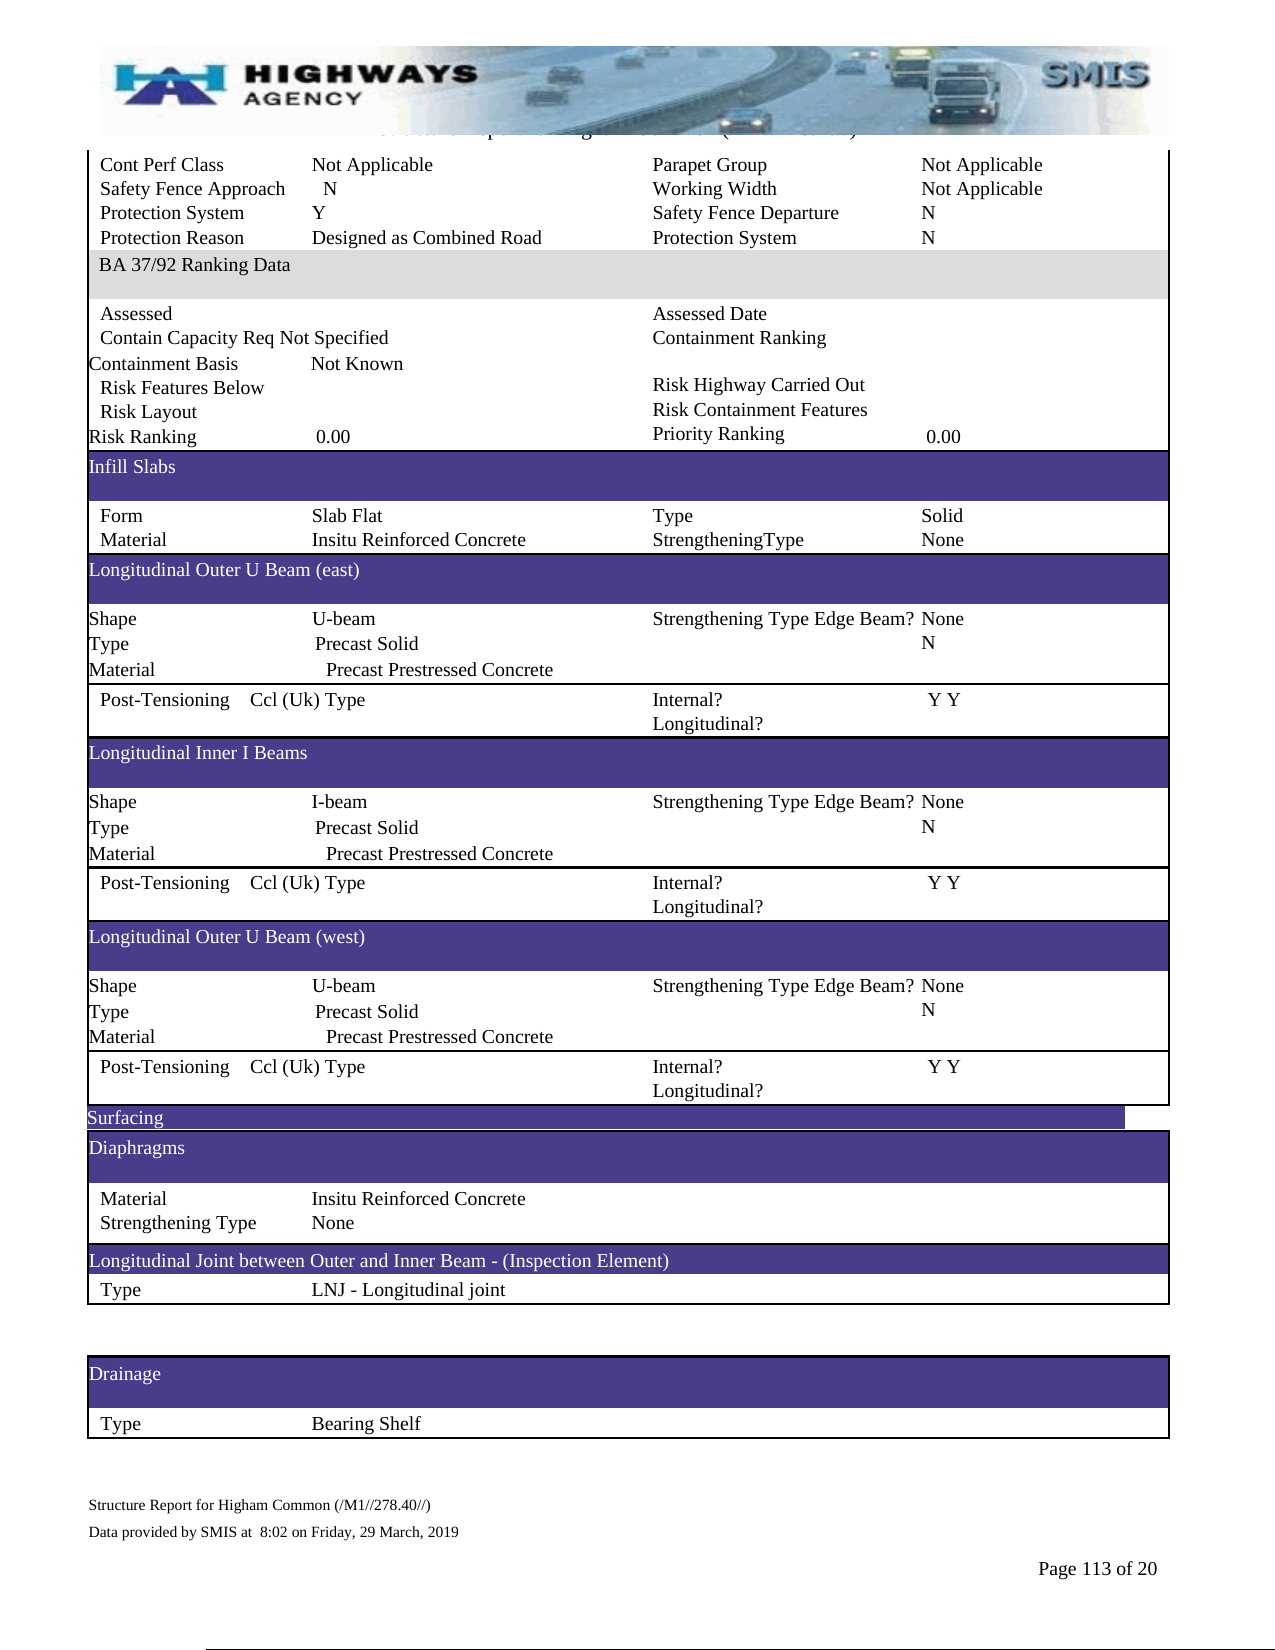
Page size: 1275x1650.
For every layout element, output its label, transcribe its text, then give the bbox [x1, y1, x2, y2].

table_cell Y Y [921, 869, 1168, 920]
table_cell Y Y [921, 685, 1168, 736]
table_cell Assessed Contain Capacity Req Not Specified Containment Basis Not Known Risk Features Below Risk Layout Risk Ranking 0.00 [89, 299, 652, 450]
table_cell Post-Tensioning Ccl (Uk) Type [89, 869, 652, 920]
table_cell [921, 452, 1168, 501]
table_cell [311, 1358, 1168, 1408]
table_cell [921, 739, 1168, 788]
table_cell None N [921, 788, 1168, 866]
table_cell [652, 452, 921, 501]
table_cell BA 37/92 Ranking Data [89, 250, 652, 299]
table_cell [652, 922, 921, 971]
table_cell Not Applicable N Y Designed as Combined Road [312, 150, 652, 250]
table_cell [311, 1305, 1169, 1355]
table_cell None N [921, 971, 1168, 1050]
table_cell Shape I-beam Type Precast Solid Material Precast Prestressed Concrete [89, 788, 652, 866]
table_cell Cont Perf Class Safety Fence Approach Protection System Protection Reason [89, 150, 312, 250]
table_header Diaphragms [89, 1132, 311, 1183]
table_cell [652, 739, 921, 788]
table_cell Longitudinal Joint between Outer and Inner Beam - (Inspection Element) [89, 1245, 1168, 1274]
text Surfacing [87, 1106, 1125, 1129]
table_cell LNJ - Longitudinal joint [311, 1274, 1168, 1303]
table_cell [921, 555, 1168, 604]
table_cell Not Applicable Not Applicable N N [921, 150, 1168, 250]
table_cell Solid None [921, 501, 1168, 553]
table_cell None N [921, 604, 1168, 683]
table_cell Form Material [89, 501, 312, 553]
table_cell 0.00 [921, 299, 1168, 450]
table_cell Internal? Longitudinal? [652, 1052, 921, 1104]
table_header [311, 1132, 1168, 1183]
table_cell Longitudinal Inner I Beams [89, 739, 652, 788]
table_cell Longitudinal Outer U Beam (west) [89, 922, 652, 971]
table_cell [652, 250, 921, 299]
table_cell Slab Flat Insitu Reinforced Concrete [312, 501, 652, 553]
table_cell Longitudinal Outer U Beam (east) [89, 555, 652, 604]
table_cell Post-Tensioning Ccl (Uk) Type [89, 1052, 652, 1104]
table_cell Y Y [921, 1052, 1168, 1104]
table_cell Material Strengthening Type [89, 1183, 311, 1243]
table_cell Strengthening Type Edge Beam? [652, 604, 921, 683]
table_cell Shape U-beam Type Precast Solid Material Precast Prestressed Concrete [89, 971, 652, 1050]
table_cell [921, 922, 1168, 971]
table_cell Strengthening Type Edge Beam? [652, 788, 921, 866]
table_cell [652, 555, 921, 604]
table_cell [88, 1305, 311, 1355]
table_cell Strengthening Type Edge Beam? [652, 971, 921, 1050]
table_cell Type StrengtheningType [652, 501, 921, 553]
table_cell Parapet Group Working Width Safety Fence Departure Protection System [652, 150, 921, 250]
table_cell Post-Tensioning Ccl (Uk) Type [89, 685, 652, 736]
table_cell Insitu Reinforced Concrete None [311, 1183, 1168, 1243]
table_cell [312, 452, 652, 501]
table_cell Internal? Longitudinal? [652, 869, 921, 920]
table_cell [921, 250, 1168, 299]
table_cell Bearing Shelf [311, 1408, 1168, 1437]
table_cell Type [89, 1408, 311, 1437]
table_cell Infill Slabs [89, 452, 312, 501]
table_cell Drainage [89, 1358, 311, 1408]
table_cell Type [89, 1274, 311, 1303]
table_cell Assessed Date Containment Ranking Risk Highway Carried Out Risk Containment Features Priority Ranking [652, 299, 921, 450]
table_cell Shape U-beam Type Precast Solid Material Precast Prestressed Concrete [89, 604, 652, 683]
table_cell Internal? Longitudinal? [652, 685, 921, 736]
